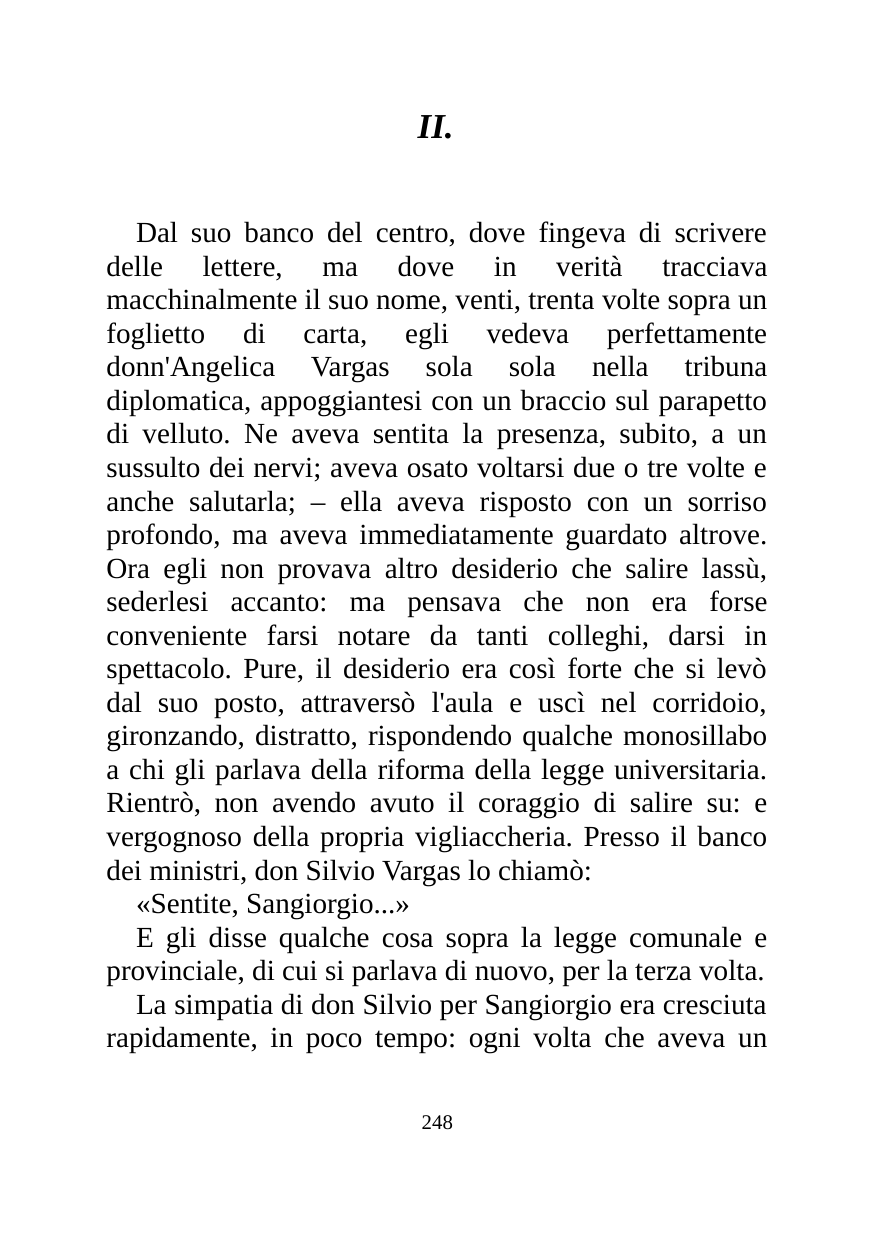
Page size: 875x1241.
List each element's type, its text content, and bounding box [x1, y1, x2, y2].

text «Sentite, Sangiorgio...» [106, 886, 768, 920]
text La simpatia di don Silvio per Sangiorgio era cresciuta rapidamente, in poco tempo: ogni volta che aveva un [106, 987, 768, 1054]
text Dal suo banco del centro, dove fingeva di scrivere delle lettere, ma dove in verità tracciava macchinalmente il suo nome, venti, trenta volte sopra un foglietto di carta, egli vedeva perfettamente donn'Angelica Vargas sola sola nella tribuna diplomatica, appoggiantesi con un braccio sul parapetto di velluto. Ne aveva sentita la presenza, subito, a un sussulto dei nervi; aveva osato voltarsi due o tre volte e anche salutarla; – ella aveva risposto con un sorriso profondo, ma aveva immediatamente guardato altrove. Ora egli non provava altro desiderio che salire lassù, sederlesi accanto: ma pensava che non era forse conveniente farsi notare da tanti colleghi, darsi in spettacolo. Pure, il desiderio era così forte che si levò dal suo posto, attraversò l'aula e uscì nel corridoio, gironzando, distratto, rispondendo qualche monosillabo a chi gli parlava della riforma della legge universitaria. Rientrò, non avendo avuto il coraggio di salire su: e vergognoso della propria vigliaccheria. Presso il banco dei ministri, don Silvio Vargas lo chiamò: [106, 215, 768, 886]
text E gli disse qualche cosa sopra la legge comunale e provinciale, di cui si parlava di nuovo, per la terza volta. [106, 920, 768, 987]
subtitle II. [106, 106, 768, 146]
